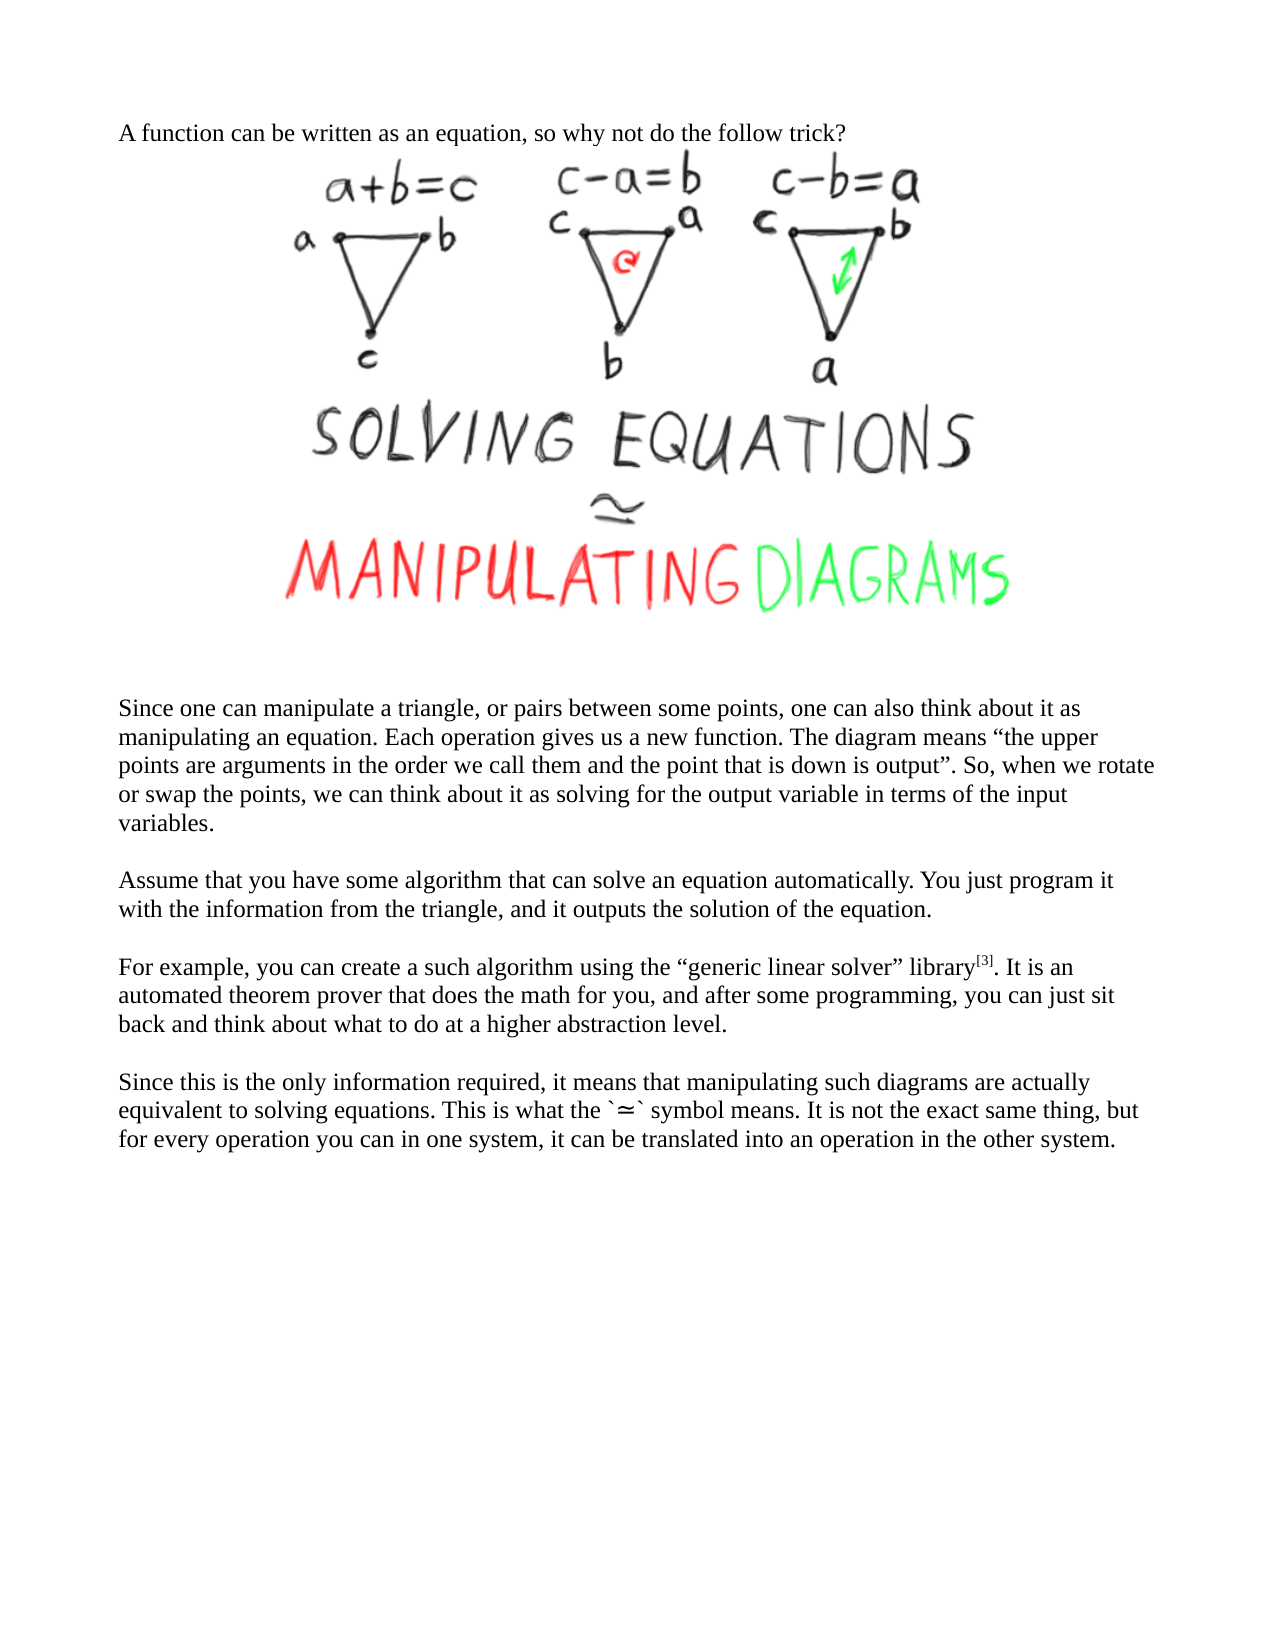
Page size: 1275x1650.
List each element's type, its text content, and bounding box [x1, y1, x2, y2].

text Assume that you have some algorithm that can solve an equation automatically. You just program it with the information from the triangle, and it outputs the solution of the equation. [118, 866, 1157, 923]
text Since one can manipulate a triangle, or pairs between some points, one can also think about it as manipulating an equation. Each operation gives us a new function. The diagram means “the upper points are arguments in the order we call them and the point that is down is output”. So, when we rotate or swap the points, we can think about it as solving for the output variable in terms of the input variables. [118, 693, 1157, 837]
picture [259, 146, 1016, 620]
text For example, you can create a such algorithm using the “generic linear solver” library[3]. It is an automated theorem prover that does the math for you, and after some programming, you can just sit back and think about what to do at a higher abstraction level. [118, 952, 1157, 1038]
text Since this is the only information required, it means that manipulating such diagrams are actually equivalent to solving equations. This is what the `≃` symbol means. It is not the exact same thing, but for every operation you can in one system, it can be translated into an operation in the other system. [118, 1067, 1157, 1153]
text A function can be written as an equation, so why not do the follow trick? [118, 118, 1157, 147]
